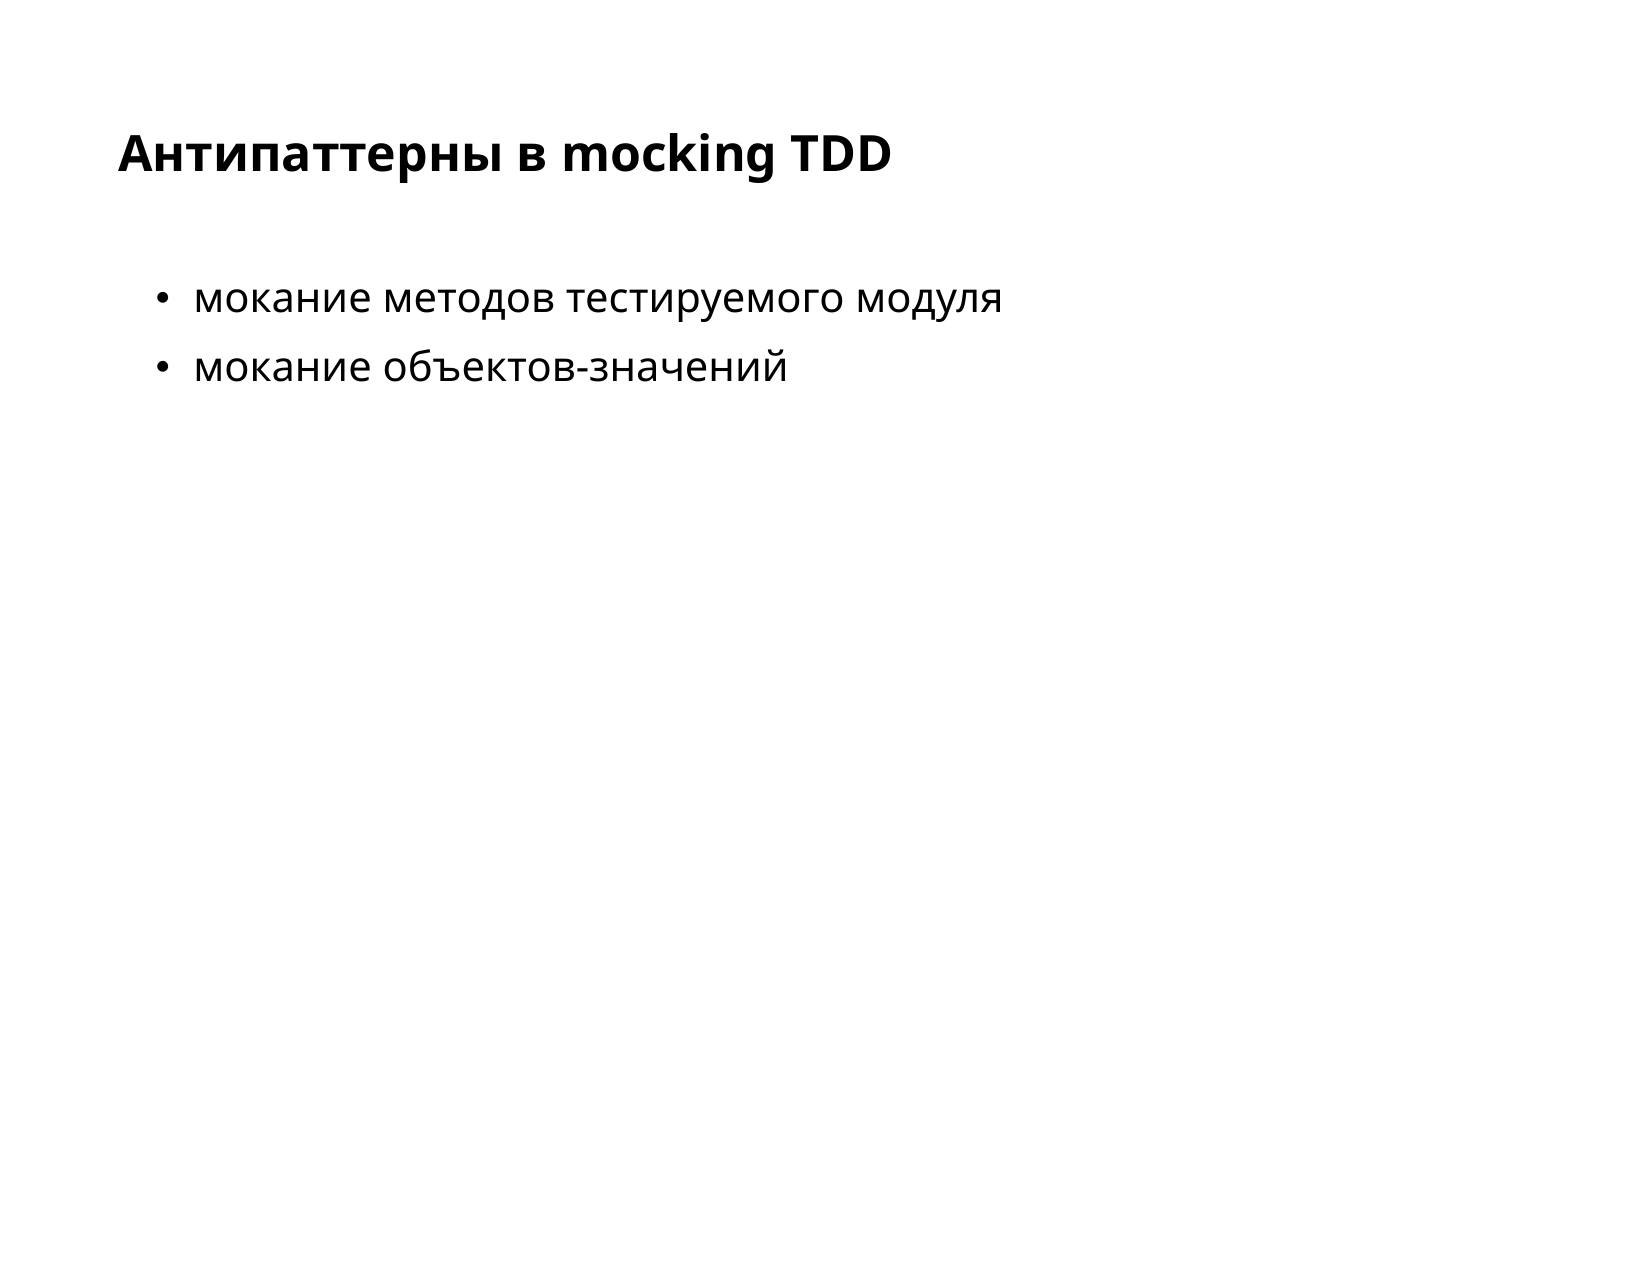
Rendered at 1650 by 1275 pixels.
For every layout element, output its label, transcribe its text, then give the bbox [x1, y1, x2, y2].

subtitle Антипаттерны в mocking TDD [118, 118, 1532, 186]
list мокание методов тестируемого модуля [156, 268, 1532, 325]
list мокание объектов-значений [156, 337, 1532, 394]
